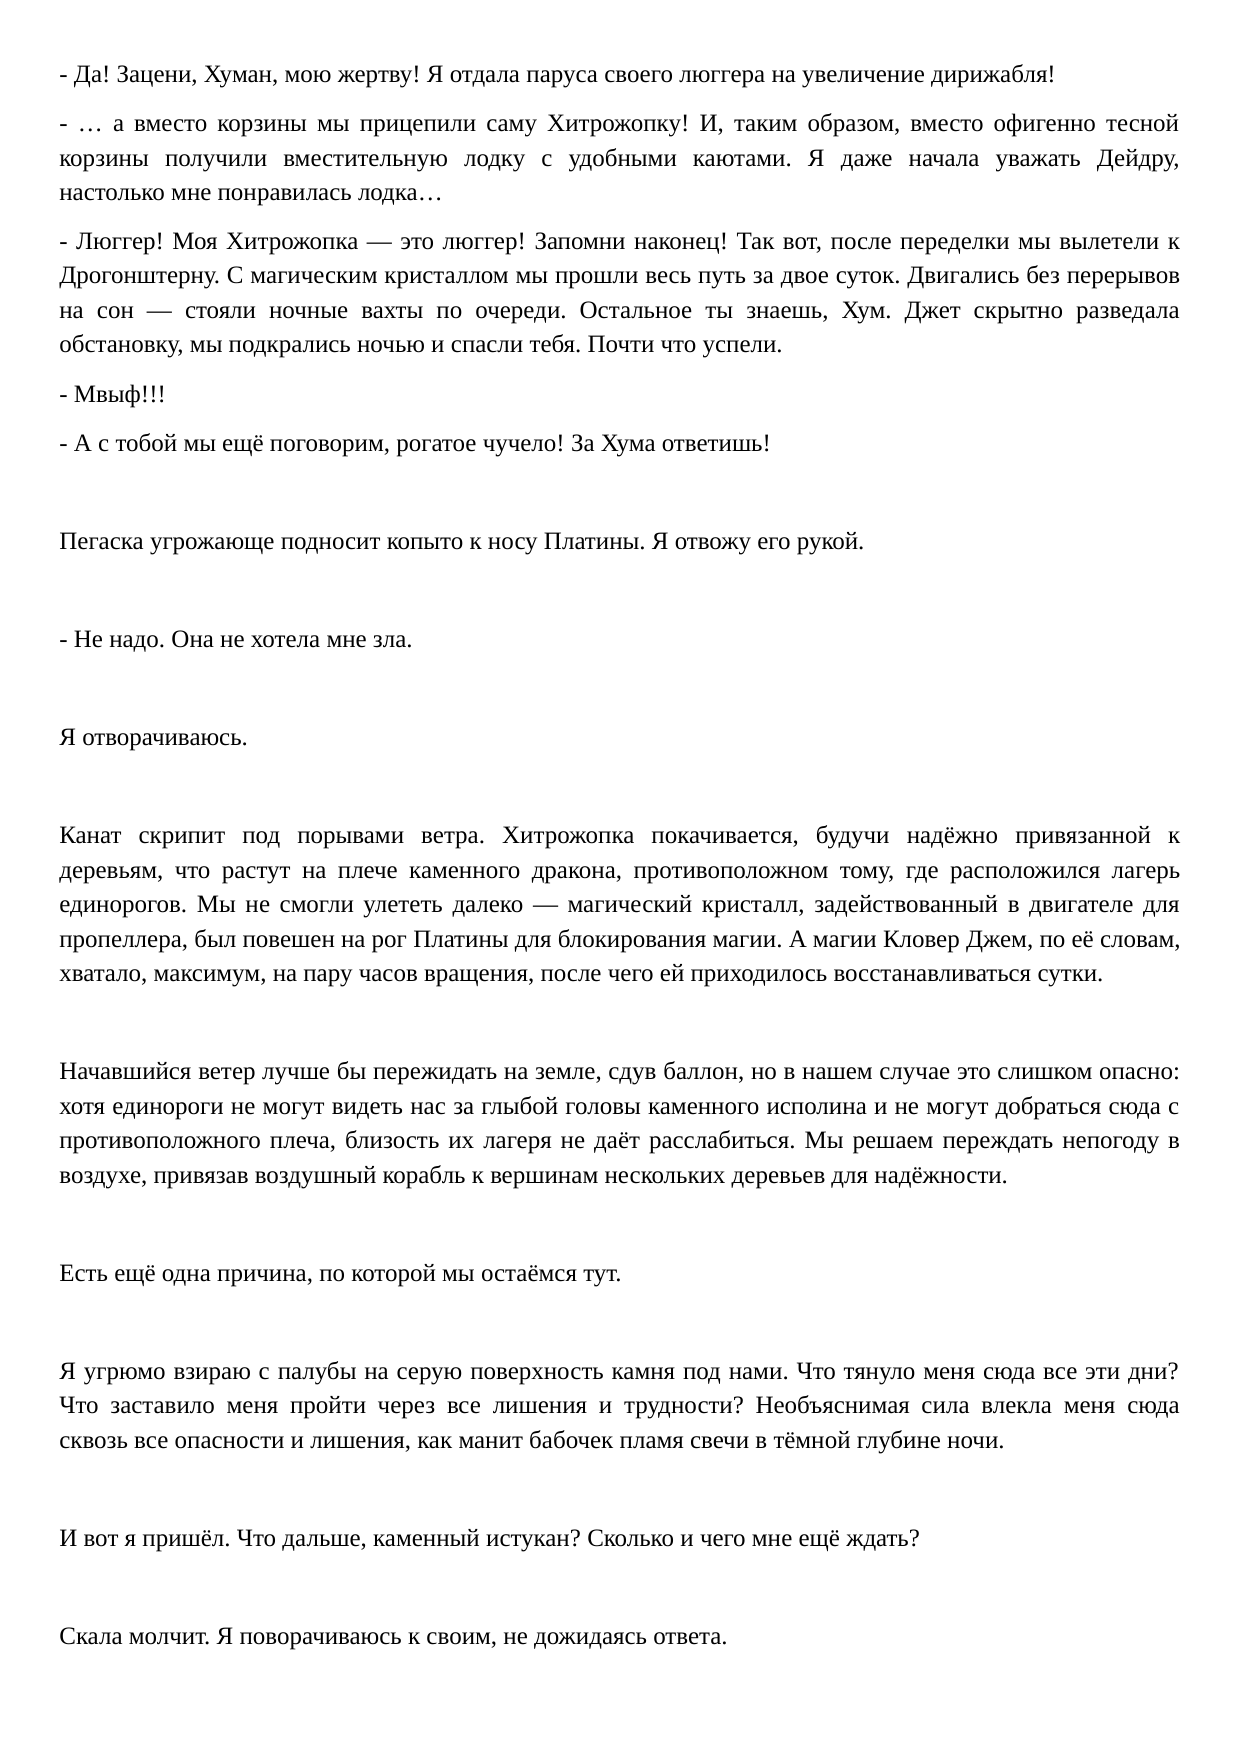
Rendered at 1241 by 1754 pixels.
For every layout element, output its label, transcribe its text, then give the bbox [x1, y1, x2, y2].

text Скала молчит. Я поворачиваюсь к своим, не дожидаясь ответа. [59, 1621, 1181, 1650]
text - Мвыф!!! [59, 379, 1181, 407]
text И вот я пришёл. Что дальше, каменный истукан? Сколько и чего мне ещё ждать? [59, 1523, 1181, 1552]
text Пегаска угрожающе подносит копыто к носу Платины. Я отвожу его рукой. [59, 526, 1181, 554]
text - Люггер! Моя Хитрожопка — это люггер! Запомни наконец! Так вот, после переделки мы вылетели к Дрогонштерну. С магическим кристаллом мы прошли весь путь за двое суток. Двигались без перерывов на сон — стояли ночные вахты по очереди. Остальное ты знаешь, Хум. Джет скрытно разведала обстановку, мы подкрались ночью и спасли тебя. Почти что успели. [59, 226, 1181, 358]
text Я угрюмо взираю с палубы на серую поверхность камня под нами. Что тянуло меня сюда все эти дни? Что заставило меня пройти через все лишения и трудности? Необъяснимая сила влекла меня сюда сквозь все опасности и лишения, как манит бабочек пламя свечи в тёмной глубине ночи. [59, 1356, 1181, 1454]
text Канат скрипит под порывами ветра. Хитрожопка покачивается, будучи надёжно привязанной к деревьям, что растут на плече каменного дракона, противоположном тому, где расположился лагерь единорогов. Мы не смогли улететь далеко — магический кристалл, задействованный в двигателе для пропеллера, был повешен на рог Платины для блокирования магии. А магии Кловер Джем, по её словам, хватало, максимум, на пару часов вращения, после чего ей приходилось восстанавливаться сутки. [59, 820, 1181, 987]
text - А с тобой мы ещё поговорим, рогатое чучело! За Хума ответишь! [59, 428, 1181, 456]
text - Не надо. Она не хотела мне зла. [59, 624, 1181, 653]
text - Да! Зацени, Хуман, мою жертву! Я отдала паруса своего люггера на увеличение дирижабля! [59, 59, 1181, 88]
text - … а вместо корзины мы прицепили саму Хитрожопку! И, таким образом, вместо офигенно тесной корзины получили вместительную лодку с удобными каютами. Я даже начала уважать Дейдру, настолько мне понравилась лодка… [59, 108, 1181, 206]
text Я отворачиваюсь. [59, 722, 1181, 751]
text Начавшийся ветер лучше бы пережидать на земле, сдув баллон, но в нашем случае это слишком опасно: хотя единороги не могут видеть нас за глыбой головы каменного исполина и не могут добраться сюда с противоположного плеча, близость их лагеря не даёт расслабиться. Мы решаем переждать непогоду в воздухе, привязав воздушный корабль к вершинам нескольких деревьев для надёжности. [59, 1056, 1181, 1188]
text Есть ещё одна причина, по которой мы остаёмся тут. [59, 1258, 1181, 1287]
